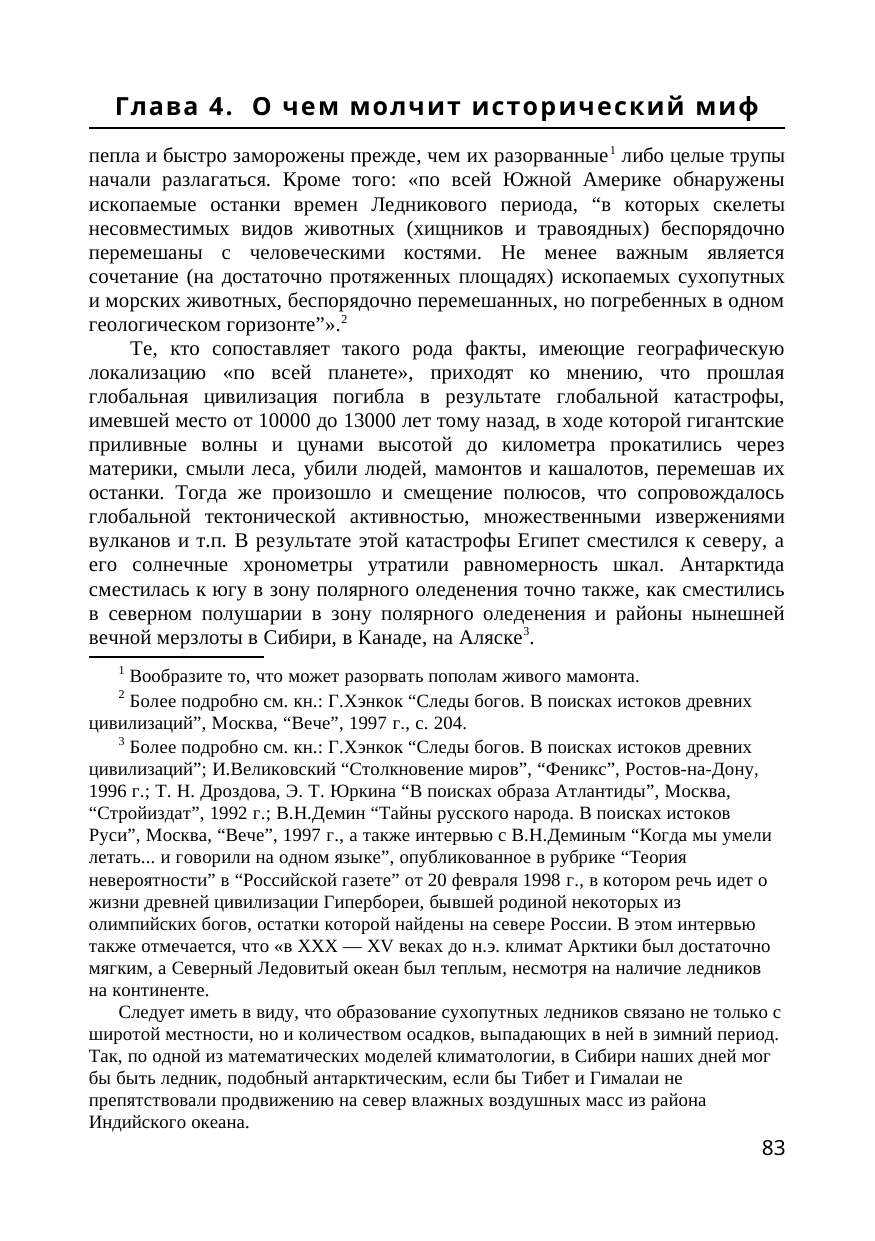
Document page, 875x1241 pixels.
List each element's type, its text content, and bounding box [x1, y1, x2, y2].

text Более подробно см. кн.: Г.Хэнкок “Следы богов. В поисках истоков древних цивилизаций”, Москва, “Вече”, 1997 г., с. 204. [89, 687, 785, 733]
text пепла и быстро заморожены прежде, чем их разорванные либо целые трупы начали разлагаться. Кроме того: «по всей Южной Америке обнаружены ископаемые останки времен Ледникового периода, “в которых скелеты несовместимых видов животных (хищников и травоядных) беспорядочно перемешаны с человеческими костями. Не менее важным является сочетание (на достаточно протяженных площадях) ископаемых сухопутных и морских животных, беспорядочно перемешанных, но погребенных в одном геологическом горизонте”». [89, 143, 785, 336]
text Следует иметь в виду, что образование сухопутных ледников связано не только с широтой местности, но и количеством осадков, выпадающих в ней в зимний период. Так, по одной из математических моделей климатологии, в Сибири наших дней мог бы быть ледник, подобный антарктическим, если бы Тибет и Гималаи не препятствовали продвижению на север влажных воздушных масс из района Индийского океана. [89, 1001, 785, 1133]
text Те, кто сопоставляет такого рода факты, имеющие географическую локализацию «по всей планете», приходят ко мнению, что прошлая глобальная цивилизация погибла в результате глобальной катастрофы, имевшей место от 10000 до 13000 лет тому назад, в ходе которой гигантские приливные волны и цунами высотой до километра прокатились через материки, смыли леса, убили людей, мамонтов и кашалотов, перемешав их останки. Тогда же произошло и смещение полюсов, что сопровождалось глобальной тектонической активностью, множественными извержениями вулканов и т.п. В результате этой катастрофы Египет сместился к северу, а его солнечные хронометры утратили равномерность шкал. Антарктида сместилась к югу в зону полярного оледенения точно также, как сместились в северном полушарии в зону полярного оледенения и районы нынешней вечной мерзлоты в Сибири, в Канаде, на Аляске. [89, 336, 785, 648]
text Вообразите то, что может разорвать пополам живого мамонта. [89, 663, 785, 687]
text Более подробно см. кн.: Г.Хэнкок “Следы богов. В поисках истоков древних цивилизаций”; И.Великовский “Столкновение миров”, “Феникс”, Ростов-на-Дону, 1996 г.; Т. Н. Дроздова, Э. Т. Юркина “В поисках образа Атлантиды”, Москва, “Стройиздат”, 1992 г.; В.Н.Демин “Тайны русского народа. В поисках истоков Руси”, Москва, “Вече”, 1997 г., а также интервью с В.Н.Деминым “Когда мы умели летать... и говорили на одном языке”, опубликованное в рубрике “Теория невероятности” в “Российской газете” от 20 февраля 1998 г., в котором речь идет о жизни древней цивилизации Гипербореи, бывшей родиной некоторых из олимпийских богов, остатки которой найдены на севере России. В этом интервью также отмечается, что «в XXX — XV веках до н.э. климат Арктики был достаточно мягким, а Северный Ледовитый океан был теплым, несмотря на наличие ледников на континенте. [89, 733, 785, 1001]
